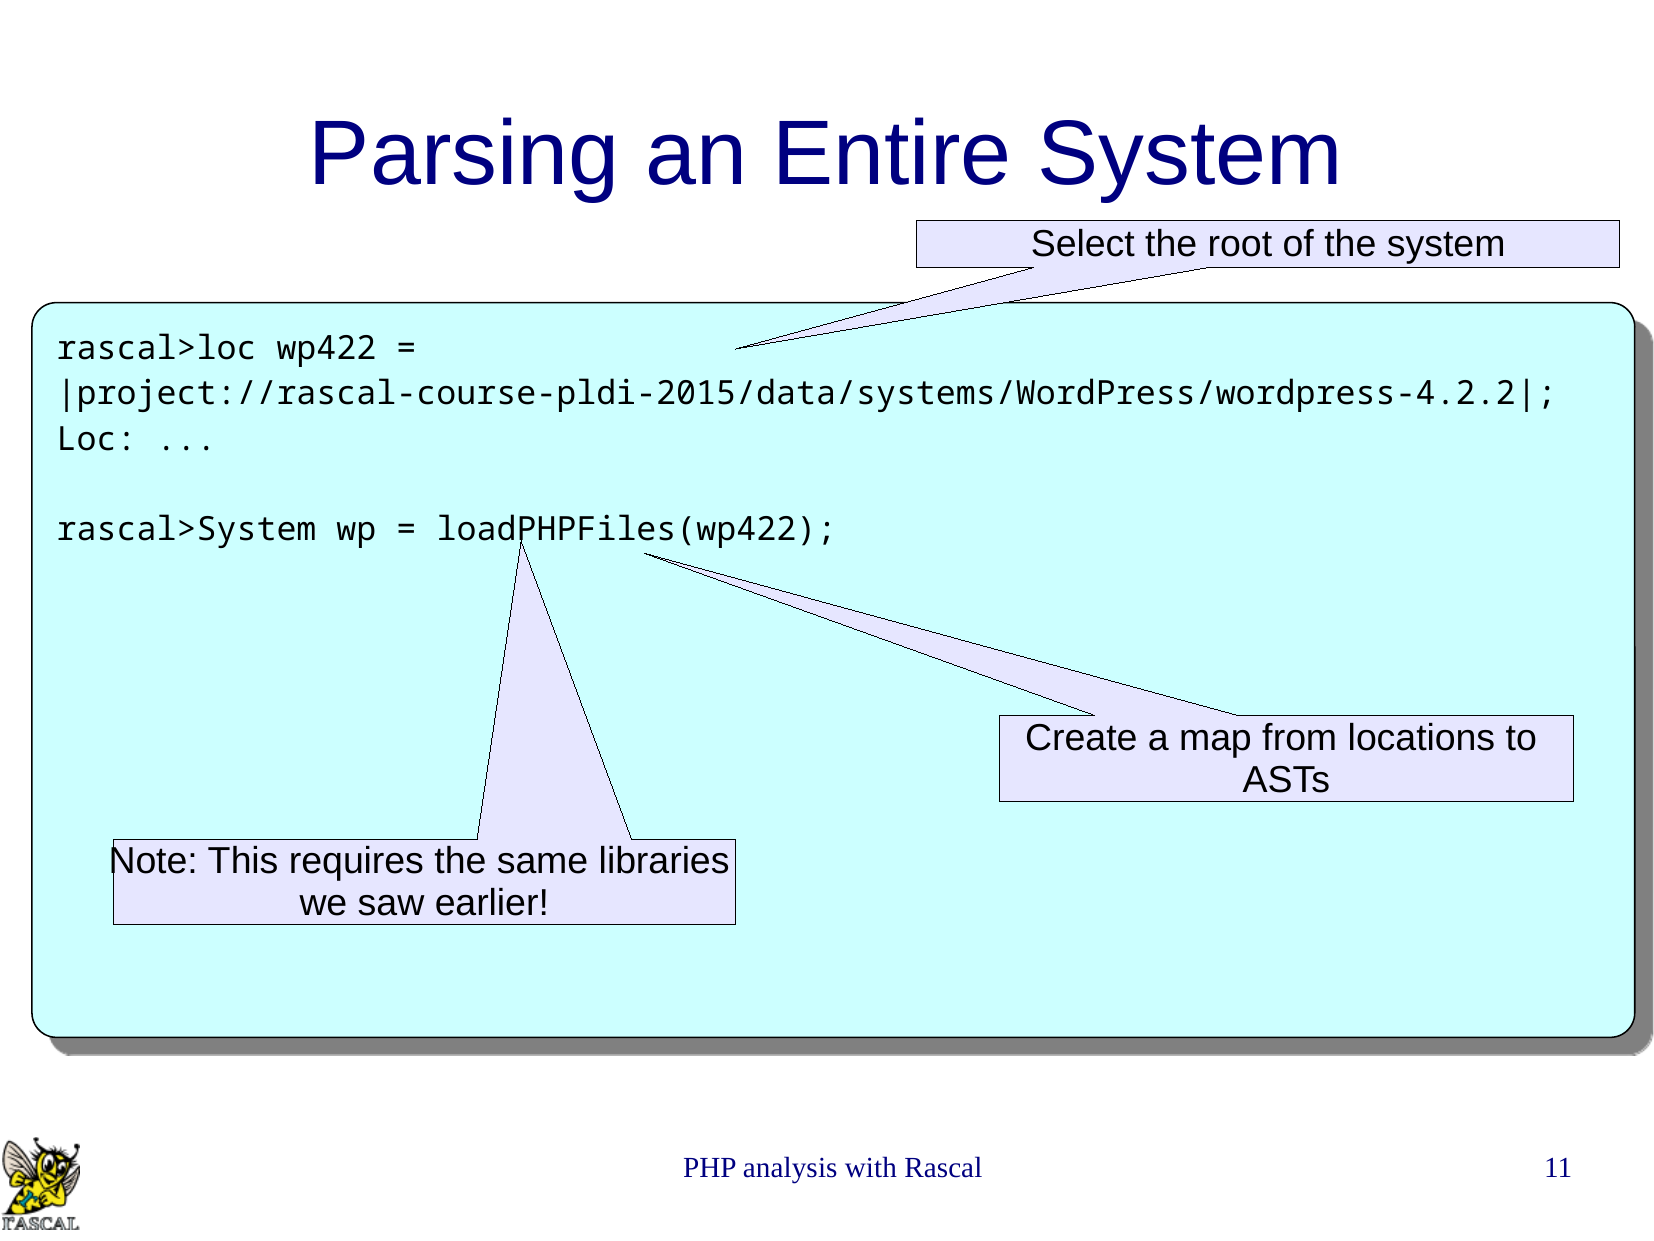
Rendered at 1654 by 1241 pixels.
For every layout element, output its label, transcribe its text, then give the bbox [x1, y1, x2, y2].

text_box rascal>loc wp422 = |project://rascal-course-pldi-2015/data/systems/WordPress/wordpress-4.2.2|; Loc: ... rascal>System wp = loadPHPFiles(wp422); [41, 316, 1591, 867]
text_box Create a map from locations to ASTs [644, 553, 1574, 802]
title Parsing an Entire System [82, 49, 1571, 257]
text_box Select the root of the system [855, 220, 1620, 316]
text_box Note: This requires the same libraries we saw earlier! [113, 867, 736, 925]
picture [1, 1137, 80, 1230]
text_box [31, 302, 1635, 1038]
